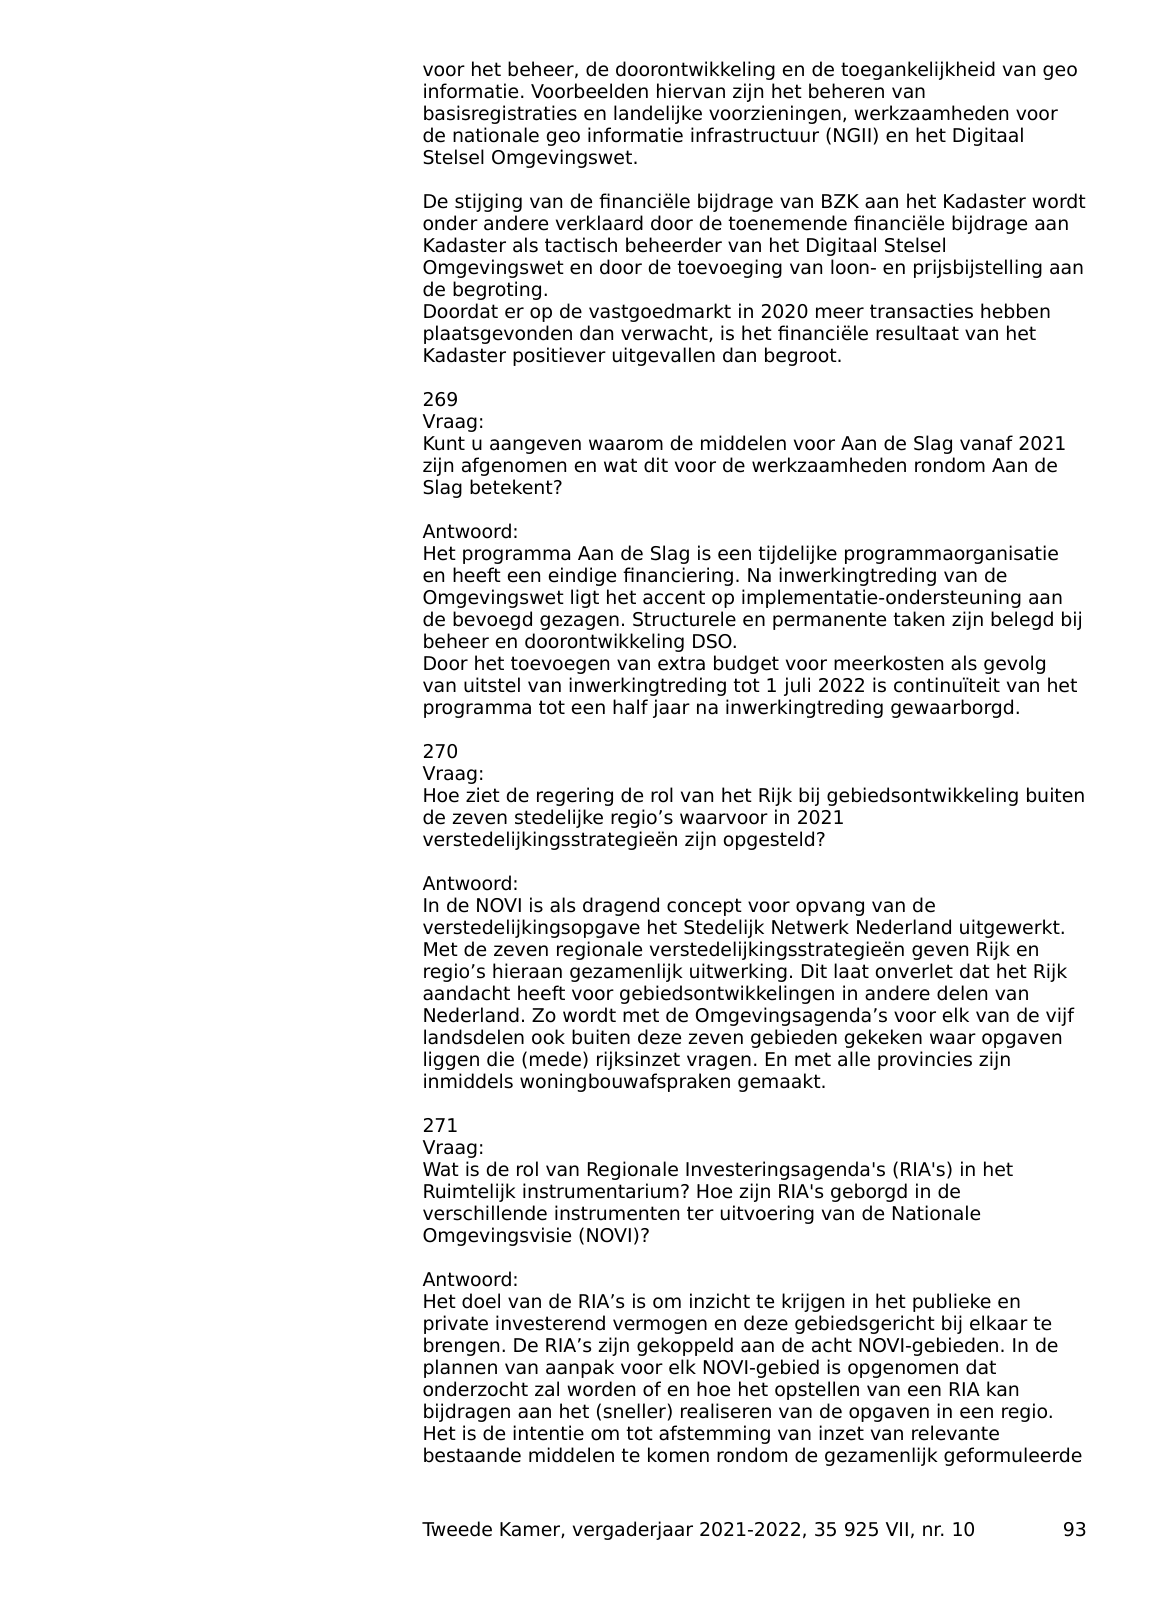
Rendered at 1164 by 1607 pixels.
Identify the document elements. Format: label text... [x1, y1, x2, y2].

text Vraag: [422, 1137, 1087, 1159]
text voor het beheer, de doorontwikkeling en de toegankelijkheid van geo informatie. Voorbeelden hiervan zijn het beheren van basisregistraties en landelijke voorzieningen, werkzaamheden voor de nationale geo informatie infrastructuur (NGII) en het Digitaal Stelsel Omgevingswet. [422, 59, 1087, 169]
text Vraag: [422, 763, 1087, 785]
text Het programma Aan de Slag is een tijdelijke programmaorganisatie en heeft een eindige financiering. Na inwerkingtreding van de Omgevingswet ligt het accent op implementatie-ondersteuning aan de bevoegd gezagen. Structurele en permanente taken zijn belegd bij beheer en doorontwikkeling DSO. [422, 543, 1087, 653]
text 271 [422, 1115, 1087, 1137]
text Door het toevoegen van extra budget voor meerkosten als gevolg van uitstel van inwerkingtreding tot 1 juli 2022 is continuïteit van het programma tot een half jaar na inwerkingtreding gewaarborgd. [422, 653, 1087, 719]
text Vraag: [422, 411, 1087, 433]
text 269 [422, 389, 1087, 411]
text De stijging van de financiële bijdrage van BZK aan het Kadaster wordt onder andere verklaard door de toenemende financiële bijdrage aan Kadaster als tactisch beheerder van het Digitaal Stelsel Omgevingswet en door de toevoeging van loon- en prijsbijstelling aan de begroting. [422, 191, 1087, 301]
text Wat is de rol van Regionale Investeringsagenda's (RIA's) in het Ruimtelijk instrumentarium? Hoe zijn RIA's geborgd in de verschillende instrumenten ter uitvoering van de Nationale Omgevingsvisie (NOVI)? [422, 1159, 1087, 1247]
text Doordat er op de vastgoedmarkt in 2020 meer transacties hebben plaatsgevonden dan verwacht, is het financiële resultaat van het Kadaster positiever uitgevallen dan begroot. [422, 301, 1087, 367]
text Antwoord: [422, 1269, 1087, 1291]
text Antwoord: [422, 873, 1087, 895]
text In de NOVI is als dragend concept voor opvang van de verstedelijkingsopgave het Stedelijk Netwerk Nederland uitgewerkt. Met de zeven regionale verstedelijkingsstrategieën geven Rijk en regio’s hieraan gezamenlijk uitwerking. Dit laat onverlet dat het Rijk aandacht heeft voor gebiedsontwikkelingen in andere delen van Nederland. Zo wordt met de Omgevingsagenda’s voor elk van de vijf landsdelen ook buiten deze zeven gebieden gekeken waar opgaven liggen die (mede) rijksinzet vragen. En met alle provincies zijn inmiddels woningbouwafspraken gemaakt. [422, 895, 1087, 1093]
text 270 [422, 741, 1087, 763]
text Kunt u aangeven waarom de middelen voor Aan de Slag vanaf 2021 zijn afgenomen en wat dit voor de werkzaamheden rondom Aan de Slag betekent? [422, 433, 1087, 499]
text Het doel van de RIA’s is om inzicht te krijgen in het publieke en private investerend vermogen en deze gebiedsgericht bij elkaar te brengen. De RIA’s zijn gekoppeld aan de acht NOVI-gebieden. In de plannen van aanpak voor elk NOVI-gebied is opgenomen dat onderzocht zal worden of en hoe het opstellen van een RIA kan bijdragen aan het (sneller) realiseren van de opgaven in een regio. Het is de intentie om tot afstemming van inzet van relevante bestaande middelen te komen rondom de gezamenlijk geformuleerde [422, 1291, 1087, 1467]
text Antwoord: [422, 521, 1087, 543]
text Hoe ziet de regering de rol van het Rijk bij gebiedsontwikkeling buiten de zeven stedelijke regio’s waarvoor in 2021 verstedelijkingsstrategieën zijn opgesteld? [422, 785, 1087, 851]
